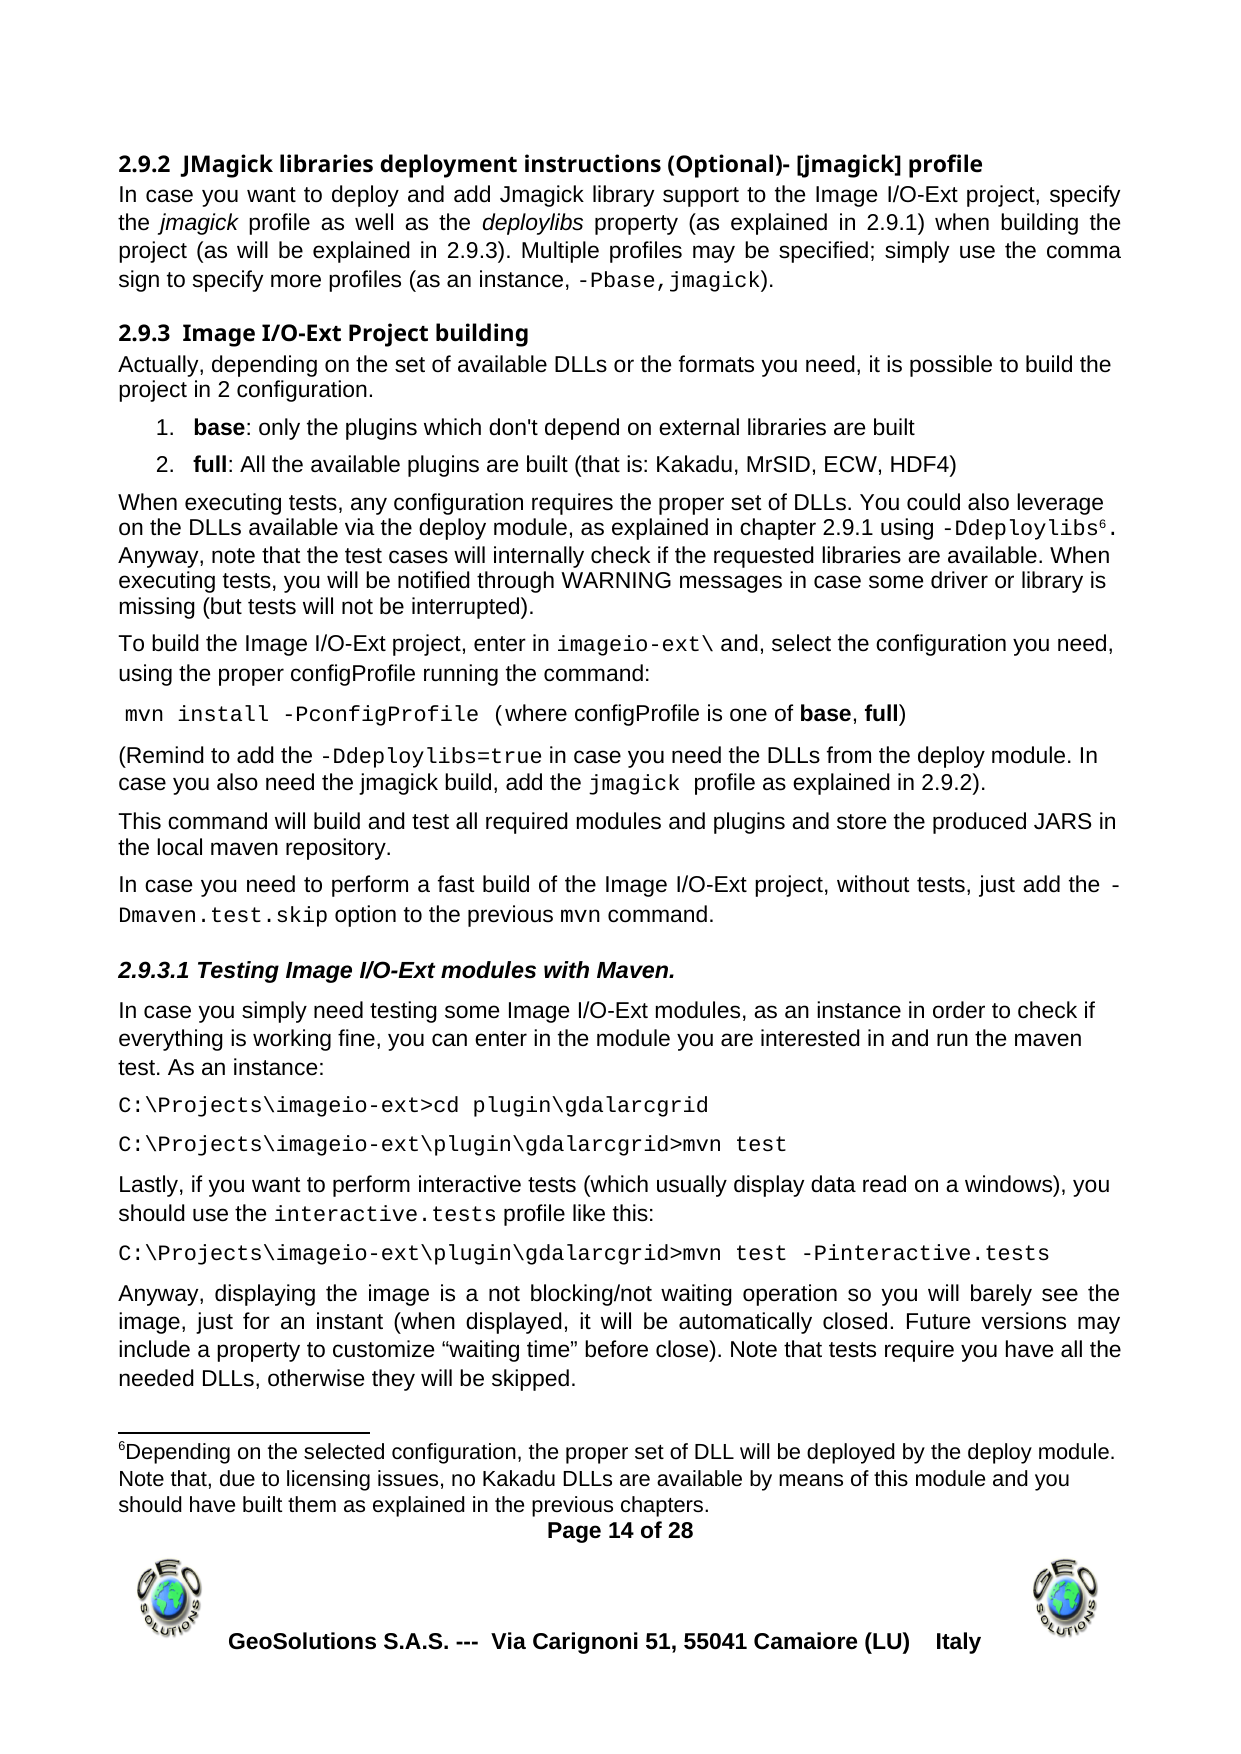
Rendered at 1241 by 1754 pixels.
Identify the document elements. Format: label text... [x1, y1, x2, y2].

text This command will build and test all required modules and plugins and store the produced JARS in the local maven repository. [118, 809, 1122, 860]
text Actually, depending on the set of available DLLs or the formats you need, it is possible to build the project in 2 configuration. [118, 352, 1122, 403]
picture [1030, 1552, 1101, 1641]
picture [134, 1552, 205, 1641]
text Depending on the selected configuration, the proper set of DLL will be deployed by the deploy module. Note that, due to licensing issues, no Kakadu DLLs are available by means of this module and you should have built them as explained in the previous chapters. [118, 1439, 1122, 1518]
text C:\Projects\imageio-ext>cd plugin\gdalarcgrid [118, 1094, 1122, 1119]
text In case you want to deploy and add Jmagick library support to the Image I/O-Ext project, specify the jmagick profile as well as the deploylibs property (as explained in 2.9.1) when building the project (as will be explained in 2.9.3). Multiple profiles may be specified; simply use the comma sign to specify more profiles (as an instance, -Pbase,jmagick). [118, 182, 1122, 294]
text C:\Projects\imageio-ext\plugin\gdalarcgrid>mvn test [118, 1133, 1122, 1158]
text (Remind to add the -Ddeploylibs=true in case you need the DLLs from the deploy module. In case you also need the jmagick build, add the jmagick profile as explained in 2.9.2). [118, 742, 1122, 797]
text To build the Image I/O-Ext project, enter in imageio-ext\ and, select the configuration you need, using the proper configProfile running the command: [118, 631, 1122, 686]
text Lastly, if you want to perform interactive tests (which usually display data read on a windows), you should use the interactive.tests profile like this: [118, 1172, 1122, 1227]
subtitle Testing Image I/O-Ext modules with Maven. [118, 957, 1122, 983]
subtitle Image I/O-Ext Project building [118, 317, 1122, 348]
text In case you need to perform a fast build of the Image I/O-Ext project, without tests, just add the -Dmaven.test.skip option to the previous mvn command. [118, 872, 1122, 929]
text In case you simply need testing some Image I/O-Ext modules, as an instance in order to check if everything is working fine, you can enter in the module you are interested in and run the maven test. As an instance: [118, 998, 1122, 1080]
text When executing tests, any configuration requires the proper set of DLLs. You could also leverage on the DLLs available via the deploy module, as explained in chapter 2.9.1 using -Ddeploylibs. Anyway, note that the test cases will internally check if the requested libraries are available. When executing tests, you will be notified through WARNING messages in case some driver or library is missing (but tests will not be interrupted). [118, 489, 1122, 619]
text mvn install -PconfigProfile (where configProfile is one of base, full) [118, 701, 1122, 728]
text Anyway, displaying the image is a not blocking/not waiting operation so you will barely see the image, just for an instant (when displayed, it will be automatically closed. Future versions may include a property to customize “waiting time” before close). Note that tests require you have all the needed DLLs, otherwise they will be skipped. [118, 1281, 1122, 1391]
subtitle JMagick libraries deployment instructions (Optional)- [jmagick] profile [118, 148, 1122, 179]
list base: only the plugins which don't depend on external libraries are built [156, 414, 1122, 440]
text C:\Projects\imageio-ext\plugin\gdalarcgrid>mvn test -Pinteractive.tests [118, 1242, 1122, 1267]
list full: All the available plugins are built (that is: Kakadu, MrSID, ECW, HDF4) [156, 452, 1122, 478]
